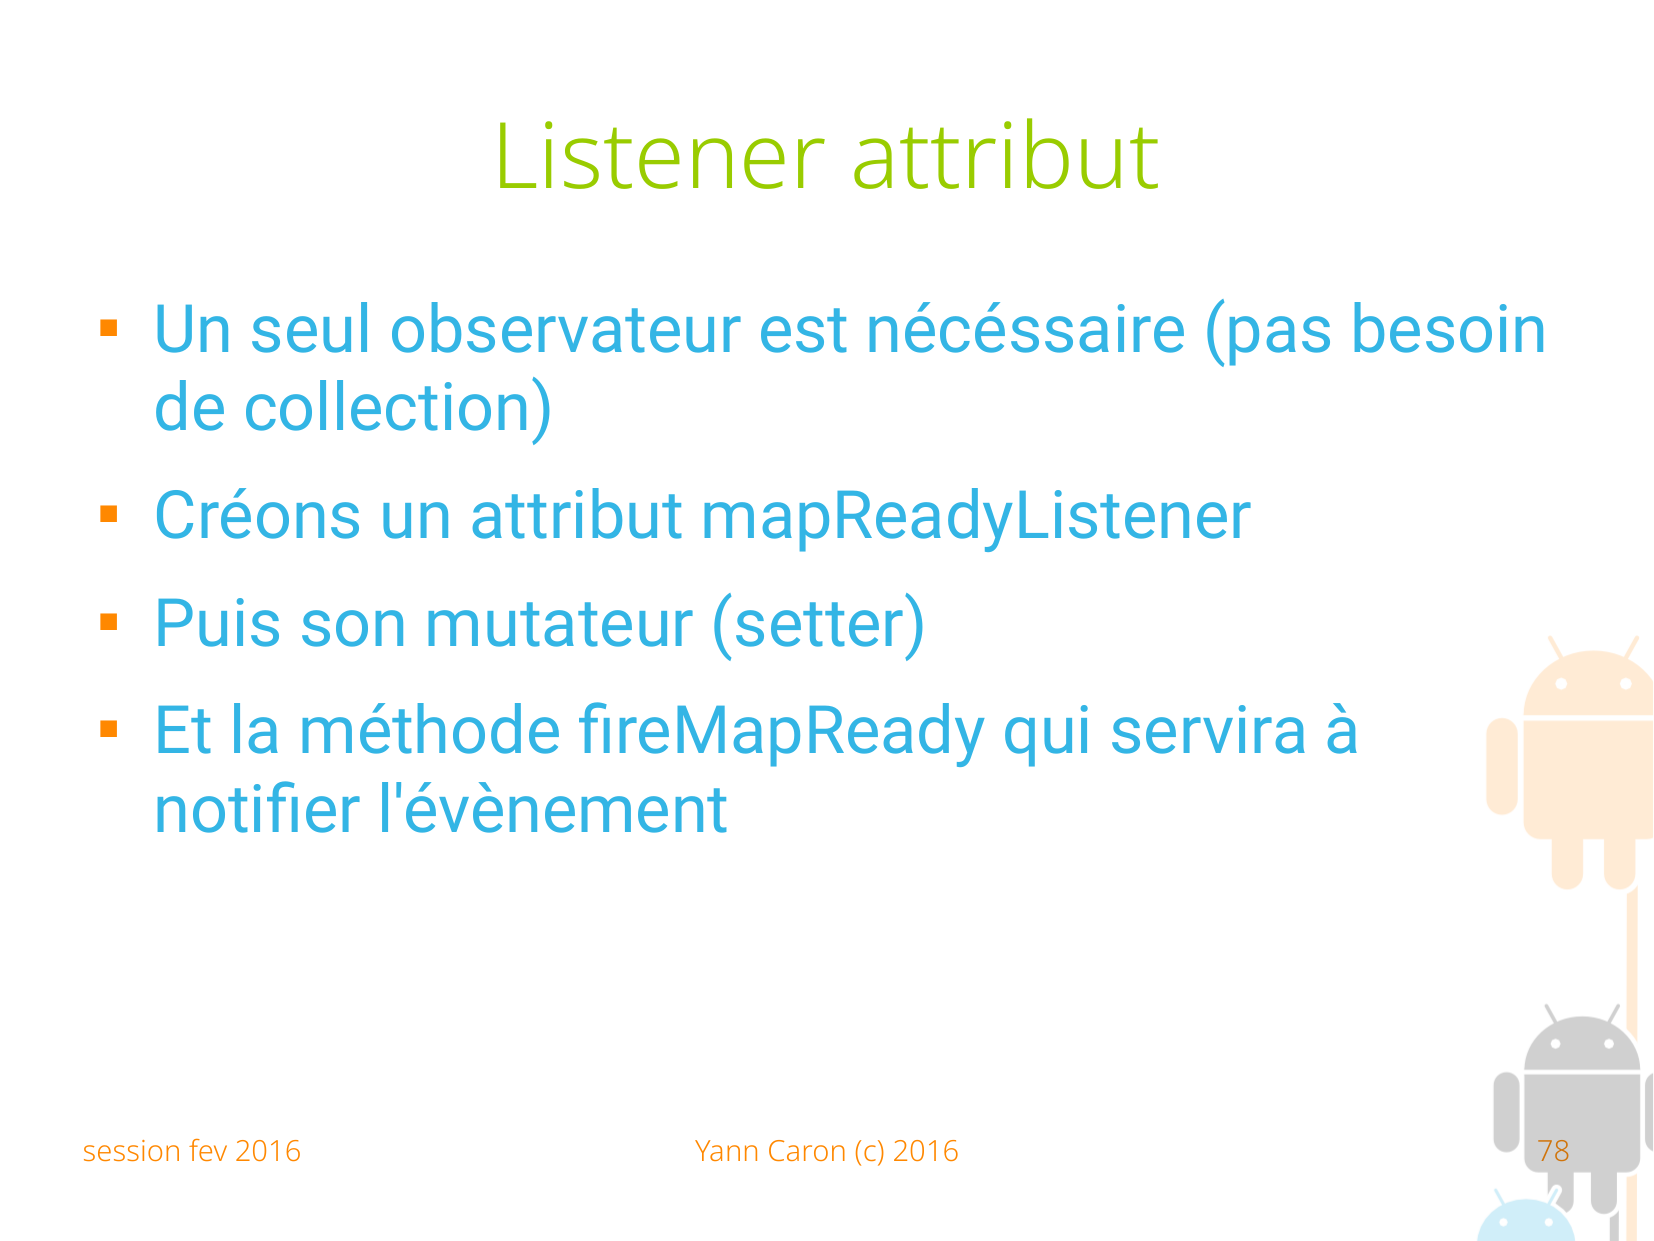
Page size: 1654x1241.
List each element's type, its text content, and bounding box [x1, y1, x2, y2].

list Un seul observateur est nécéssaire (pas besoin de collection) Créons un attribut mapReadyListener Puis son mutateur (setter) Et la méthode fireMapReady qui servira à notifier l'évènement [82, 290, 1571, 1010]
title Listener attribut [82, 49, 1571, 257]
picture [240, 423, 1654, 1241]
